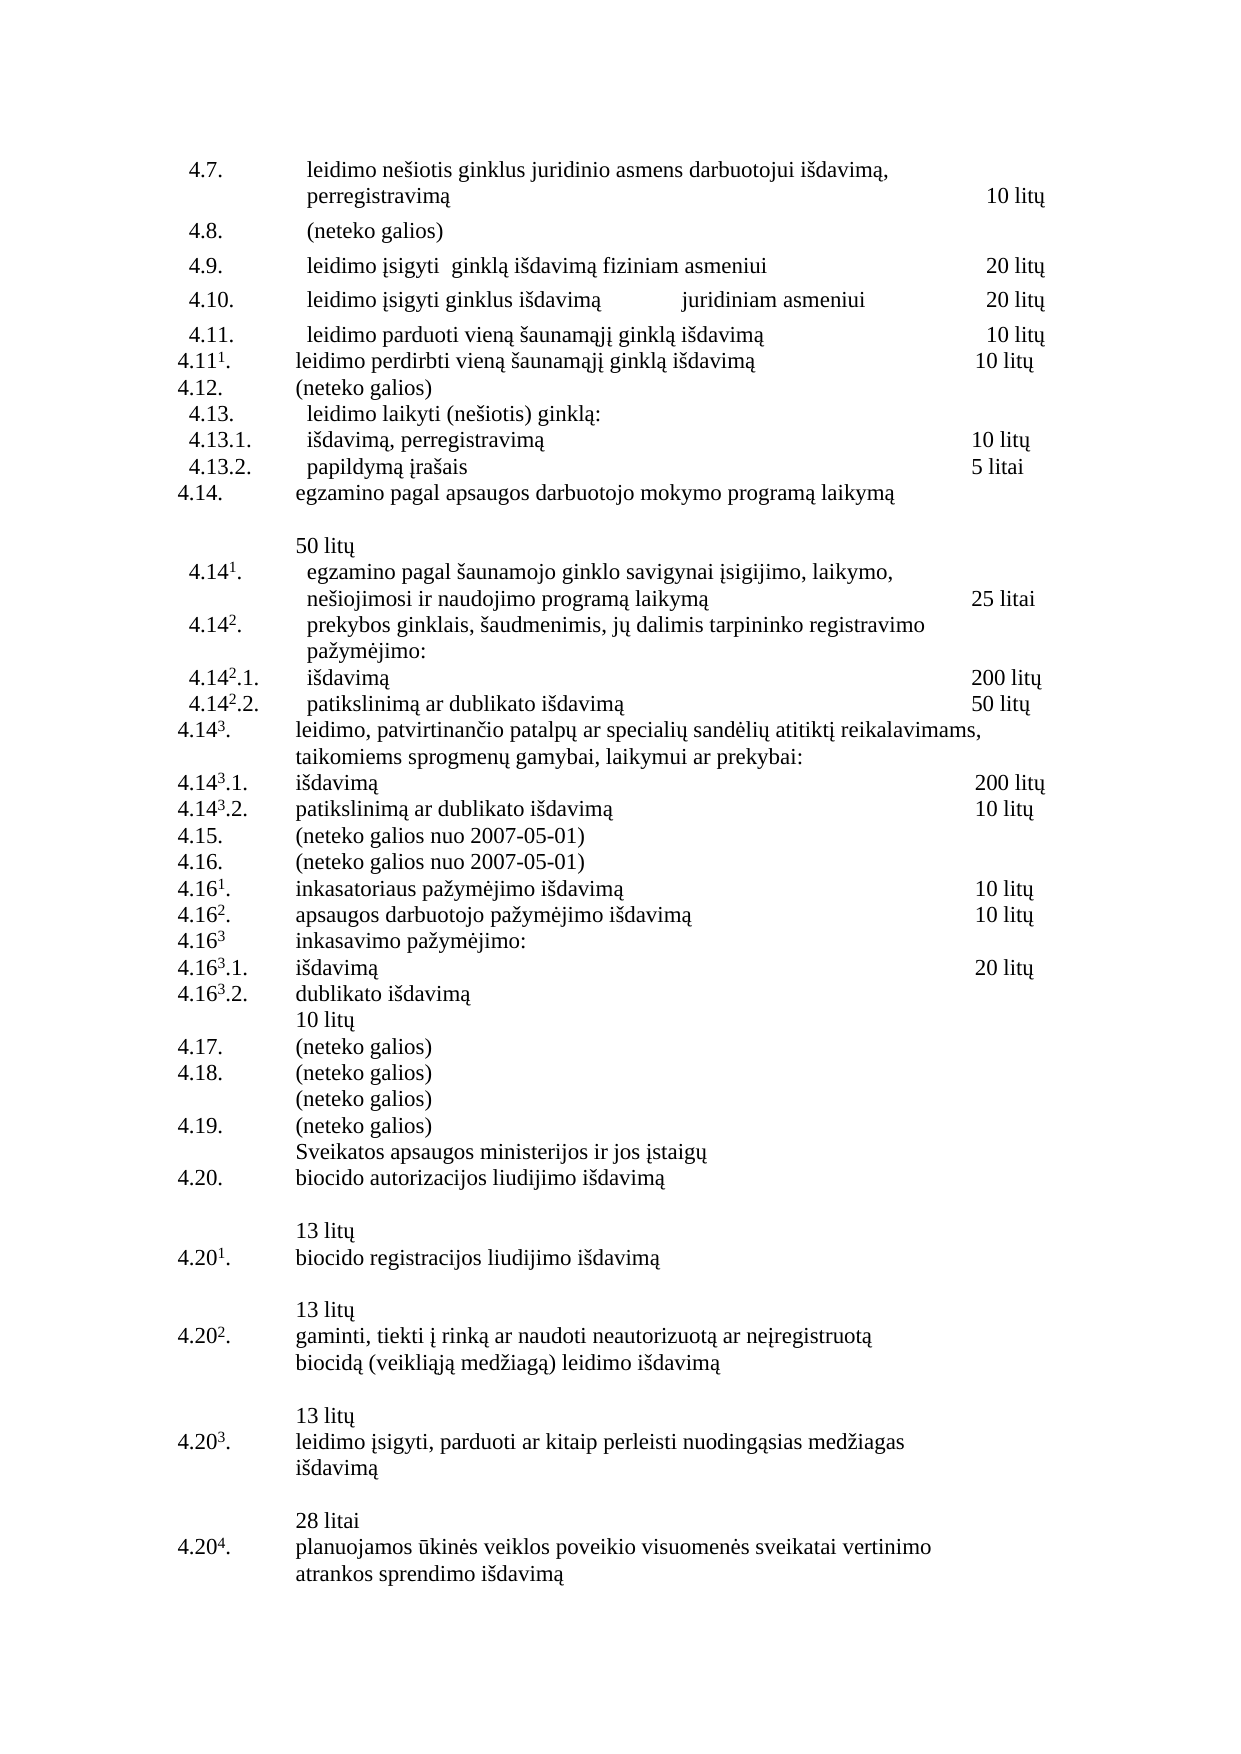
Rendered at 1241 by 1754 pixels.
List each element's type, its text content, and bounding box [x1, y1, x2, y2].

text 4.18. (neteko galios) [177, 1059, 945, 1085]
table_cell 50 litų [971, 690, 1119, 716]
text 4.143. leidimo, patvirtinančio patalpų ar specialių sandėlių atitiktį reikalavimams, [177, 716, 1122, 743]
table_cell 4.142.2. [177, 690, 307, 716]
text 4.14. egzamino pagal apsaugos darbuotojo mokymo programą laikymą 50 litų [177, 479, 945, 558]
text taikomiems sprogmenų gamybai, laikymui ar prekybai: [177, 743, 1122, 769]
table_cell 10 litų [971, 427, 1119, 453]
table_cell išdavimą, perregistravimą [307, 427, 971, 453]
table_cell leidimo parduoti vieną šaunamąjį ginklą išdavimą [307, 313, 986, 347]
text 4.202. gaminti, tiekti į rinką ar naudoti neautorizuotą ar neįregistruotą biocidą (veikliąją medžiagą) leidimo išdavimą 13 litų [177, 1323, 945, 1428]
table_cell patikslinimą ar dublikato išdavimą [307, 690, 971, 716]
table_cell 4.9. [177, 244, 307, 278]
table_cell [971, 611, 1119, 664]
table_cell 20 litų [986, 244, 1133, 278]
table_header [971, 400, 1119, 427]
text 4.163.1. išdavimą 20 litų [177, 954, 1122, 980]
table_header 4.141. [177, 558, 307, 611]
table_cell 4.13.1. [177, 427, 307, 453]
text 4.204. planuojamos ūkinės veiklos poveikio visuomenės sveikatai vertinimo atrankos sprendimo išdavimą [177, 1533, 945, 1586]
table_cell leidimo nešiotis ginklus juridinio asmens darbuotojui išdavimą, perregistravimą [307, 148, 986, 209]
text 4.162. apsaugos darbuotojo pažymėjimo išdavimą 10 litų [177, 901, 1122, 927]
text 4.143.1. išdavimą 200 litų [177, 769, 1122, 796]
text 4.143.2. patikslinimą ar dublikato išdavimą 10 litų [177, 796, 1122, 822]
text 4.203. leidimo įsigyti, parduoti ar kitaip perleisti nuodingąsias medžiagas išdavimą 28 litai [177, 1428, 945, 1533]
table_cell leidimo įsigyti ginklus išdavimą juridiniam asmeniui [307, 278, 986, 313]
table_cell 10 litų [986, 148, 1133, 209]
table_cell 4.11. [177, 313, 307, 347]
table_cell išdavimą [307, 664, 971, 690]
text 4.201. biocido registracijos liudijimo išdavimą 13 litų [177, 1243, 945, 1323]
table_header leidimo laikyti (nešiotis) ginklą: [307, 400, 971, 427]
table_cell 4.13.2. [177, 453, 307, 479]
table_cell 4.142. [177, 611, 307, 664]
text (neteko galios) [177, 1085, 945, 1112]
table_cell 4.7. [177, 148, 307, 209]
table_header 4.13. [177, 400, 307, 427]
text 4.12. (neteko galios) [177, 374, 945, 400]
table_cell papildymą įrašais [307, 453, 971, 479]
table_cell 20 litų [986, 278, 1133, 313]
table_header egzamino pagal šaunamojo ginklo savigynai įsigijimo, laikymo, nešiojimosi ir naudojimo programą laikymą [307, 558, 971, 611]
table_cell [986, 209, 1133, 243]
text 4.111. leidimo perdirbti vieną šaunamąjį ginklą išdavimą 10 litų [177, 347, 1122, 374]
text 4.163.2. dublikato išdavimą 10 litų [177, 980, 945, 1033]
table_cell 5 litai [971, 453, 1119, 479]
text Sveikatos apsaugos ministerijos ir jos įstaigų [177, 1138, 945, 1164]
text 4.20. biocido autorizacijos liudijimo išdavimą 13 litų [177, 1164, 945, 1243]
text 4.19. (neteko galios) [177, 1112, 945, 1138]
table_cell 200 litų [971, 664, 1119, 690]
table_cell 4.10. [177, 278, 307, 313]
text 4.17. (neteko galios) [177, 1033, 945, 1059]
table_header 25 litai [971, 558, 1119, 611]
table_cell 10 litų [986, 313, 1133, 347]
table_cell 4.142.1. [177, 664, 307, 690]
table_cell 4.8. [177, 209, 307, 243]
text 4.16. (neteko galios nuo 2007-05-01) [177, 848, 945, 874]
table_cell (neteko galios) [307, 209, 986, 243]
text 4.161. inkasatoriaus pažymėjimo išdavimą 10 litų [177, 874, 1122, 901]
table_cell prekybos ginklais, šaudmenimis, jų dalimis tarpininko registravimo pažymėjimo: [307, 611, 971, 664]
text 4.163 inkasavimo pažymėjimo: [177, 927, 1122, 954]
table_cell leidimo įsigyti ginklą išdavimą fiziniam asmeniui [307, 244, 986, 278]
text 4.15. (neteko galios nuo 2007-05-01) [177, 822, 945, 848]
